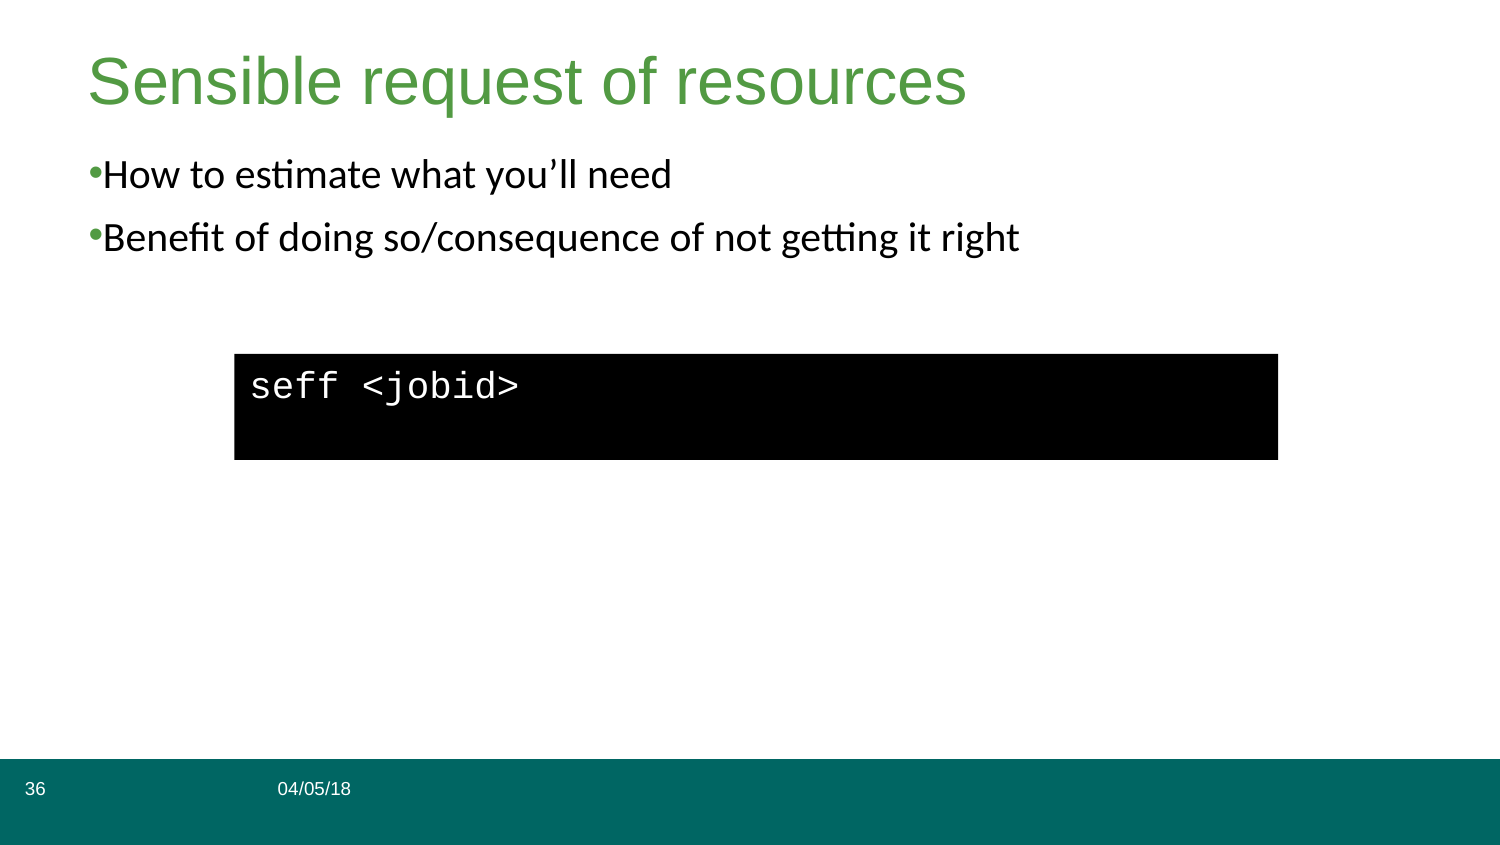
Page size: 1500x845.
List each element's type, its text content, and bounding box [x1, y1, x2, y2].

text_box seff <jobid> [234, 353, 1279, 460]
text_box 04/05/18 [277, 776, 553, 799]
title Sensible request of resources [87, 37, 1426, 132]
list How to estimate what you’ll need Benefit of doing so/consequence of not getting it right [88, 147, 1427, 261]
text_box [24, 776, 76, 799]
